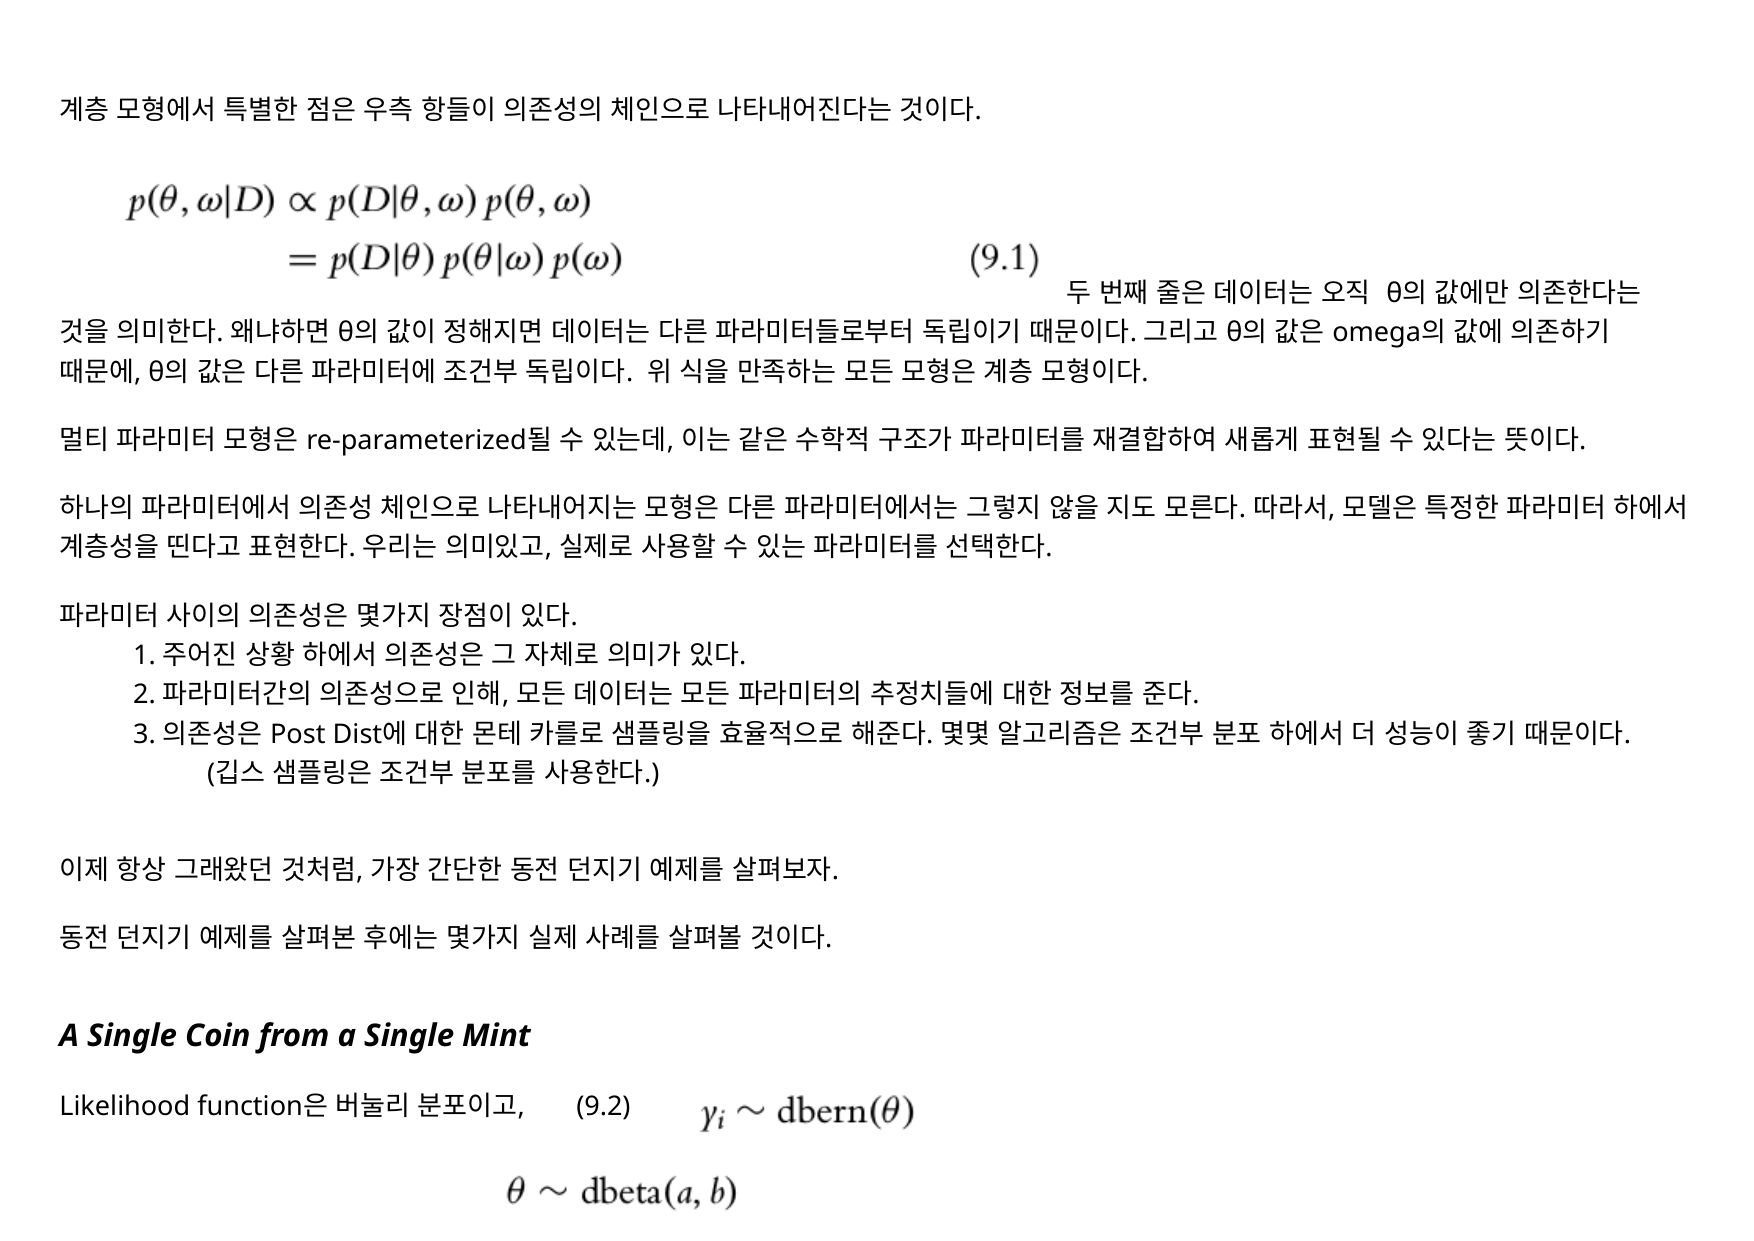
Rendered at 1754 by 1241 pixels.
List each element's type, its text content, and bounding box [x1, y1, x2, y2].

text [929, 1084, 1695, 1123]
text 하나의 파라미터에서 의존성 체인으로 나타내어지는 모형은 다른 파라미터에서는 그렇지 않을 지도 모른다. 따라서, 모델은 특정한 파라미터 하에서 계층성을 띤다고 표현한다. 우리는 의미있고, 실제로 사용할 수 있는 파라미터를 선택한다. [59, 486, 1695, 565]
text 2. 파라미터간의 의존성으로 인해, 모든 데이터는 모든 파라미터의 추정치들에 대한 정보를 준다. [59, 672, 1695, 712]
text (깁스 샘플링은 조건부 분포를 사용한다.) [59, 751, 1695, 790]
text 동전 던지기 예제를 살펴본 후에는 몇가지 실제 사례를 살펴볼 것이다. [59, 916, 1695, 955]
picture [105, 164, 1067, 301]
text 두 번째 줄은 데이터는 오직 θ의 값에만 의존한다는 것을 의미한다. 왜냐하면 θ의 값이 정해지면 데이터는 다른 파라미터들로부터 독립이기 때문이다. 그리고 θ의 값은 omega의 값에 의존하기 때문에, θ의 값은 다른 파라미터에 조건부 독립이다. 위 식을 만족하는 모든 모형은 계층 모형이다. [59, 271, 1695, 389]
text 파라미터 사이의 의존성은 몇가지 장점이 있다. [59, 593, 1695, 633]
text 계층 모형에서 특별한 점은 우측 항들이 의존성의 체인으로 나타내어진다는 것이다. [59, 88, 1695, 127]
picture [490, 1162, 761, 1224]
text 이제 항상 그래왔던 것처럼, 가장 간단한 동전 던지기 예제를 살펴보자. [59, 848, 1695, 887]
picture [678, 1083, 929, 1148]
text 1. 주어진 상황 하에서 의존성은 그 자체로 의미가 있다. [59, 633, 1695, 672]
text Likelihood function은 버눌리 분포이고, (9.2) [59, 1084, 678, 1123]
text 3. 의존성은 Post Dist에 대한 몬테 카를로 샘플링을 효율적으로 해준다. 몇몇 알고리즘은 조건부 분포 하에서 더 성능이 좋기 때문이다. [59, 712, 1695, 751]
text 멀티 파라미터 모형은 re-parameterized될 수 있는데, 이는 같은 수학적 구조가 파라미터를 재결합하여 새롭게 표현될 수 있다는 뜻이다. [59, 418, 1695, 457]
text A Single Coin from a Single Mint [59, 1013, 1695, 1055]
